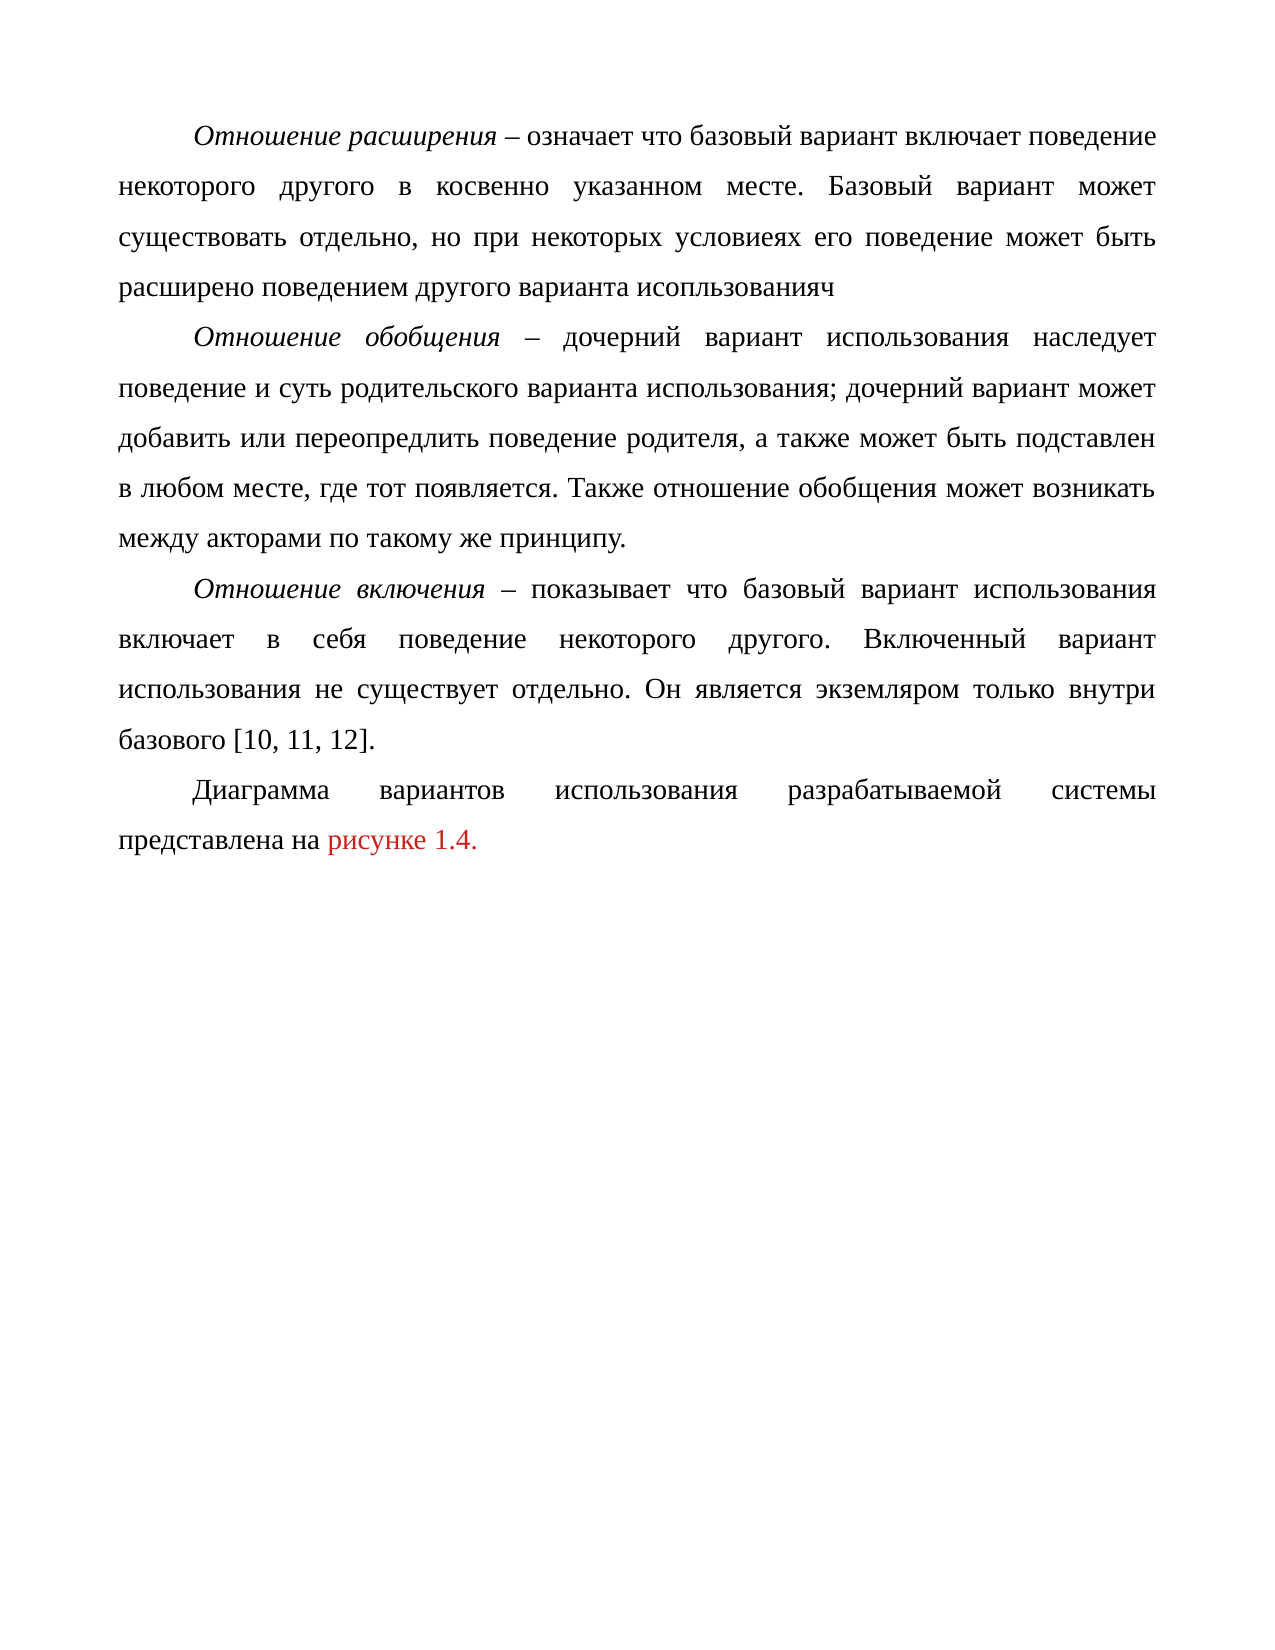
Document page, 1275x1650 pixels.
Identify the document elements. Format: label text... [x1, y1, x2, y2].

text Отношение включения – показывает что базовый вариант использования включает в себя поведение некоторого другого. Включенный вариант использования не существует отдельно. Он является экземляром только внутри базового [10, 11, 12]. [118, 571, 1157, 755]
text Отношение расширения – означает что базовый вариант включает поведение некоторого другого в косвенно указанном месте. Базовый вариант может существовать отдельно, но при некоторых условиеях его поведение может быть расширено поведением другого варианта исопльзованияч [118, 118, 1157, 303]
text Диаграмма вариантов использования разрабатываемой системы представлена на рисунке 1.4. [118, 772, 1157, 856]
text Отношение обобщения – дочерний вариант использования наследует поведение и суть родительского варианта использования; дочерний вариант может добавить или переопредлить поведение родителя, а также может быть подставлен в любом месте, где тот появляется. Также отношение обобщения может возникать между акторами по такому же принципу. [118, 319, 1157, 554]
